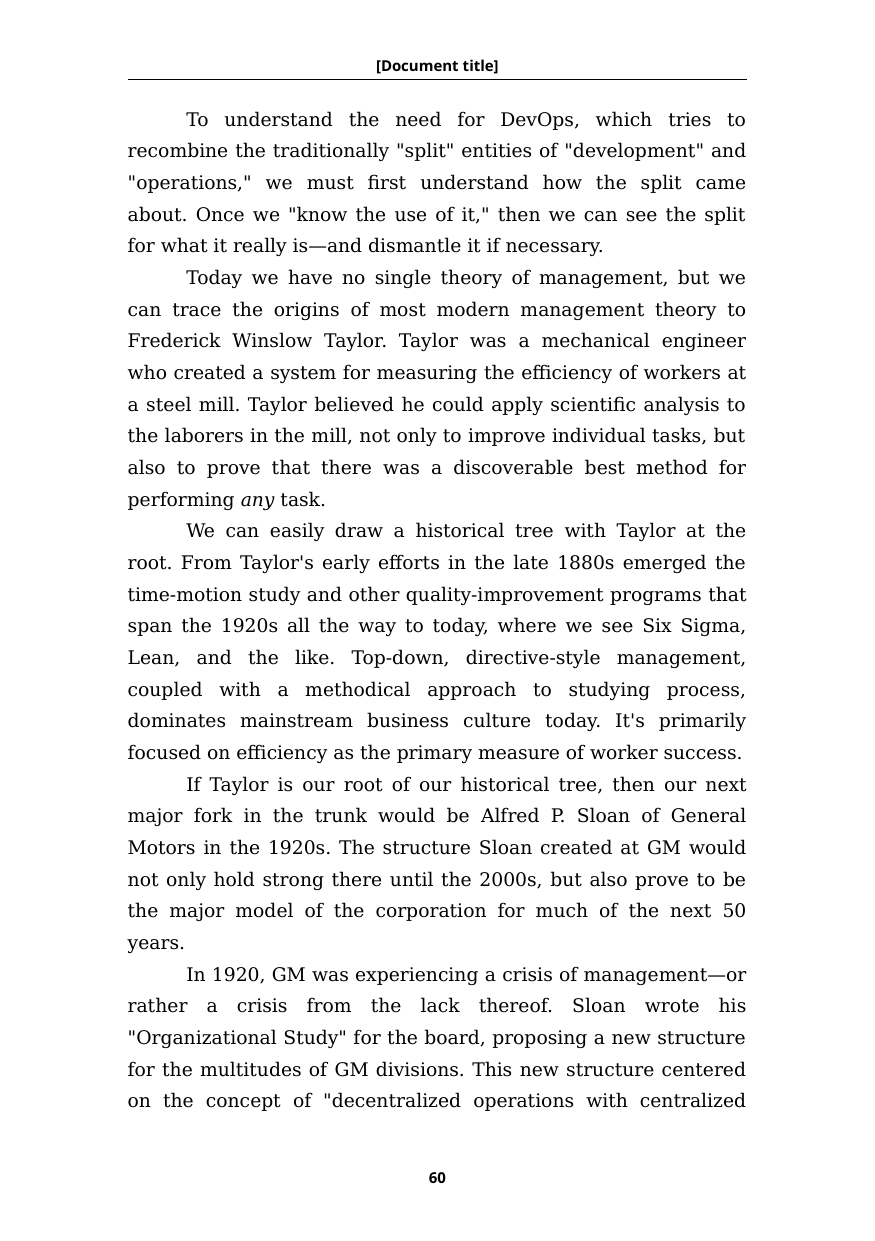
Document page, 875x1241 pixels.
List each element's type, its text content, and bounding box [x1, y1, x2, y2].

text To understand the need for DevOps, which tries to recombine the traditionally "split" entities of "development" and "operations," we must first understand how the split came about. Once we "know the use of it," then we can see the split for what it really is—and dismantle it if necessary. [127, 109, 747, 257]
text In 1920, GM was experiencing a crisis of management—or rather a crisis from the lack thereof. Sloan wrote his "Organizational Study" for the board, proposing a new structure for the multitudes of GM divisions. This new structure centered on the concept of "decentralized operations with centralized [127, 964, 747, 1112]
text Today we have no single theory of management, but we can trace the origins of most modern management theory to Frederick Winslow Taylor. Taylor was a mechanical engineer who created a system for measuring the efficiency of workers at a steel mill. Taylor believed he could apply scientific analysis to the laborers in the mill, not only to improve individual tasks, but also to prove that there was a discoverable best method for performing any task. [127, 267, 747, 511]
text We can easily draw a historical tree with Taylor at the root. From Taylor's early efforts in the late 1880s emerged the time-motion study and other quality-improvement programs that span the 1920s all the way to today, where we see Six Sigma, Lean, and the like. Top-down, directive-style management, coupled with a methodical approach to studying process, dominates mainstream business culture today. It's primarily focused on efficiency as the primary measure of worker success. [127, 520, 747, 764]
text If Taylor is our root of our historical tree, then our next major fork in the trunk would be Alfred P. Sloan of General Motors in the 1920s. The structure Sloan created at GM would not only hold strong there until the 2000s, but also prove to be the major model of the corporation for much of the next 50 years. [127, 774, 747, 954]
